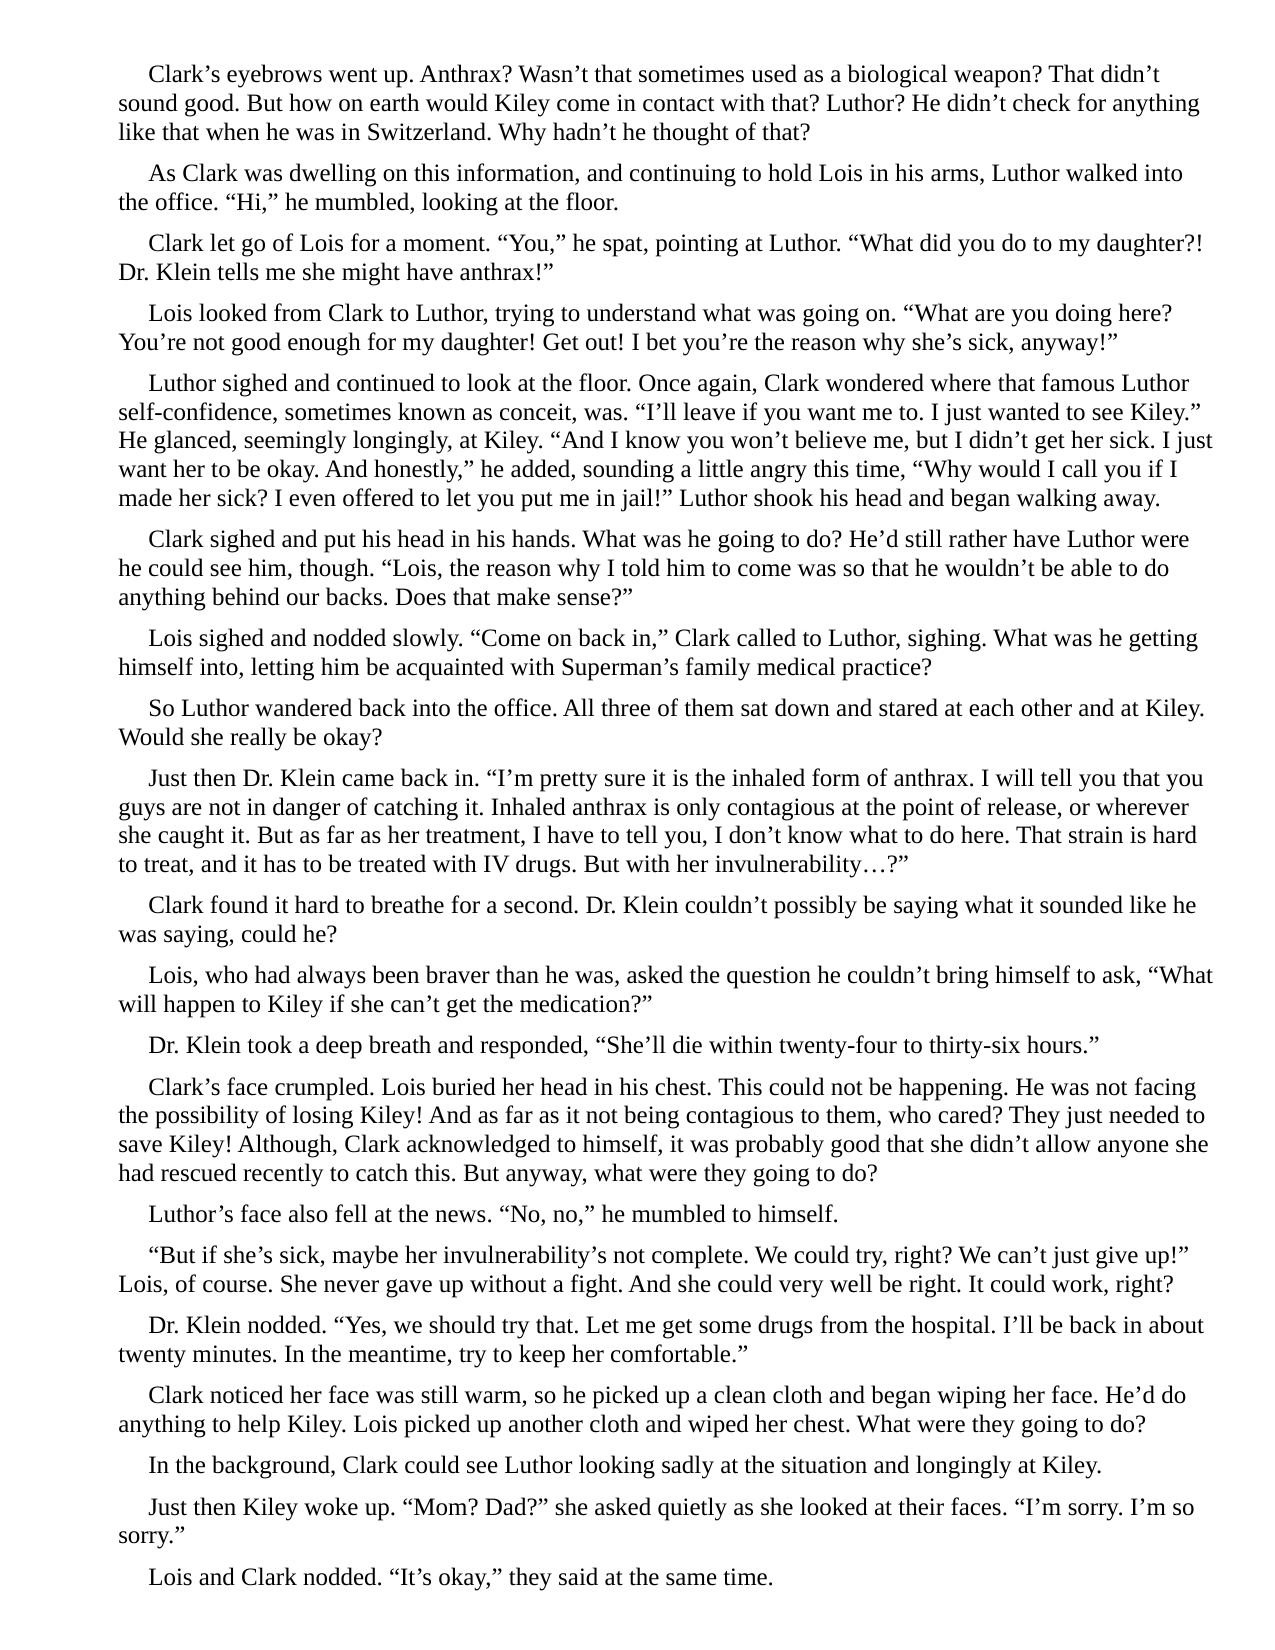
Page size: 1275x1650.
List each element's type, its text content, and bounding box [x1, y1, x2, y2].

text Luthor’s face also fell at the news. “No, no,” he mumbled to himself. [118, 1199, 1216, 1228]
text Clark’s eyebrows went up. Anthrax? Wasn’t that sometimes used as a biological weapon? That didn’t sound good. But how on earth would Kiley come in contact with that? Luthor? He didn’t check for anything like that when he was in Switzerland. Why hadn’t he thought of that? [118, 59, 1216, 145]
text So Luthor wandered back into the office. All three of them sat down and stared at each other and at Kiley. Would she really be okay? [118, 693, 1216, 750]
text Clark let go of Lois for a moment. “You,” he spat, pointing at Luthor. “What did you do to my daughter?! Dr. Klein tells me she might have anthrax!” [118, 228, 1216, 285]
text Luthor sighed and continued to look at the floor. Once again, Clark wondered where that famous Luthor self-confidence, sometimes known as conceit, was. “I’ll leave if you want me to. I just wanted to see Kiley.” He glanced, seemingly longingly, at Kiley. “And I know you won’t believe me, but I didn’t get her sick. I just want her to be okay. And honestly,” he added, sounding a little angry this time, “Why would I call you if I made her sick? I even offered to let you put me in jail!” Luthor shook his head and began walking away. [118, 368, 1216, 512]
text Dr. Klein nodded. “Yes, we should try that. Let me get some drugs from the hospital. I’ll be back in about twenty minutes. In the meantime, try to keep her comfortable.” [118, 1310, 1216, 1368]
text Clark’s face crumpled. Lois buried her head in his chest. This could not be happening. He was not facing the possibility of losing Kiley! And as far as it not being contagious to them, who cared? They just needed to save Kiley! Although, Clark acknowledged to himself, it was probably good that she didn’t allow anyone she had rescued recently to catch this. But anyway, what were they going to do? [118, 1072, 1216, 1187]
text Dr. Klein took a deep breath and responded, “She’ll die within twenty-four to thirty-six hours.” [118, 1030, 1216, 1059]
text Just then Dr. Klein came back in. “I’m pretty sure it is the inhaled form of anthrax. I will tell you that you guys are not in danger of catching it. Inhaled anthrax is only contagious at the point of release, or wherever she caught it. But as far as her treatment, I have to tell you, I don’t know what to do here. That strain is hard to treat, and it has to be treated with IV drugs. But with her invulnerability…?” [118, 763, 1216, 878]
text Clark found it hard to breathe for a second. Dr. Klein couldn’t possibly be saying what it sounded like he was saying, could he? [118, 890, 1216, 948]
text In the background, Clark could see Luthor looking sadly at the situation and longingly at Kiley. [118, 1450, 1216, 1479]
text Clark noticed her face was still warm, so he picked up a clean cloth and began wiping her face. He’d do anything to help Kiley. Lois picked up another cloth and wiped her chest. What were they going to do? [118, 1380, 1216, 1438]
text Clark sighed and put his head in his hands. What was he going to do? He’d still rather have Luthor were he could see him, though. “Lois, the reason why I told him to come was so that he wouldn’t be able to do anything behind our backs. Does that make sense?” [118, 524, 1216, 610]
text Lois, who had always been braver than he was, asked the question he couldn’t bring himself to ask, “What will happen to Kiley if she can’t get the medication?” [118, 960, 1216, 1018]
text “But if she’s sick, maybe her invulnerability’s not complete. We could try, right? We can’t just give up!” Lois, of course. She never gave up without a fight. And she could very well be right. It could work, right? [118, 1240, 1216, 1298]
text As Clark was dwelling on this information, and continuing to hold Lois in his arms, Luthor walked into the office. “Hi,” he mumbled, looking at the floor. [118, 158, 1216, 215]
text Lois and Clark nodded. “It’s okay,” they said at the same time. [118, 1562, 1216, 1590]
text Lois looked from Clark to Luthor, trying to understand what was going on. “What are you doing here? You’re not good enough for my daughter! Get out! I bet you’re the reason why she’s sick, anyway!” [118, 298, 1216, 355]
text Lois sighed and nodded slowly. “Come on back in,” Clark called to Luthor, sighing. What was he getting himself into, letting him be acquainted with Superman’s family medical practice? [118, 623, 1216, 680]
text Just then Kiley woke up. “Mom? Dad?” she asked quietly as she looked at their faces. “I’m sorry. I’m so sorry.” [118, 1492, 1216, 1549]
